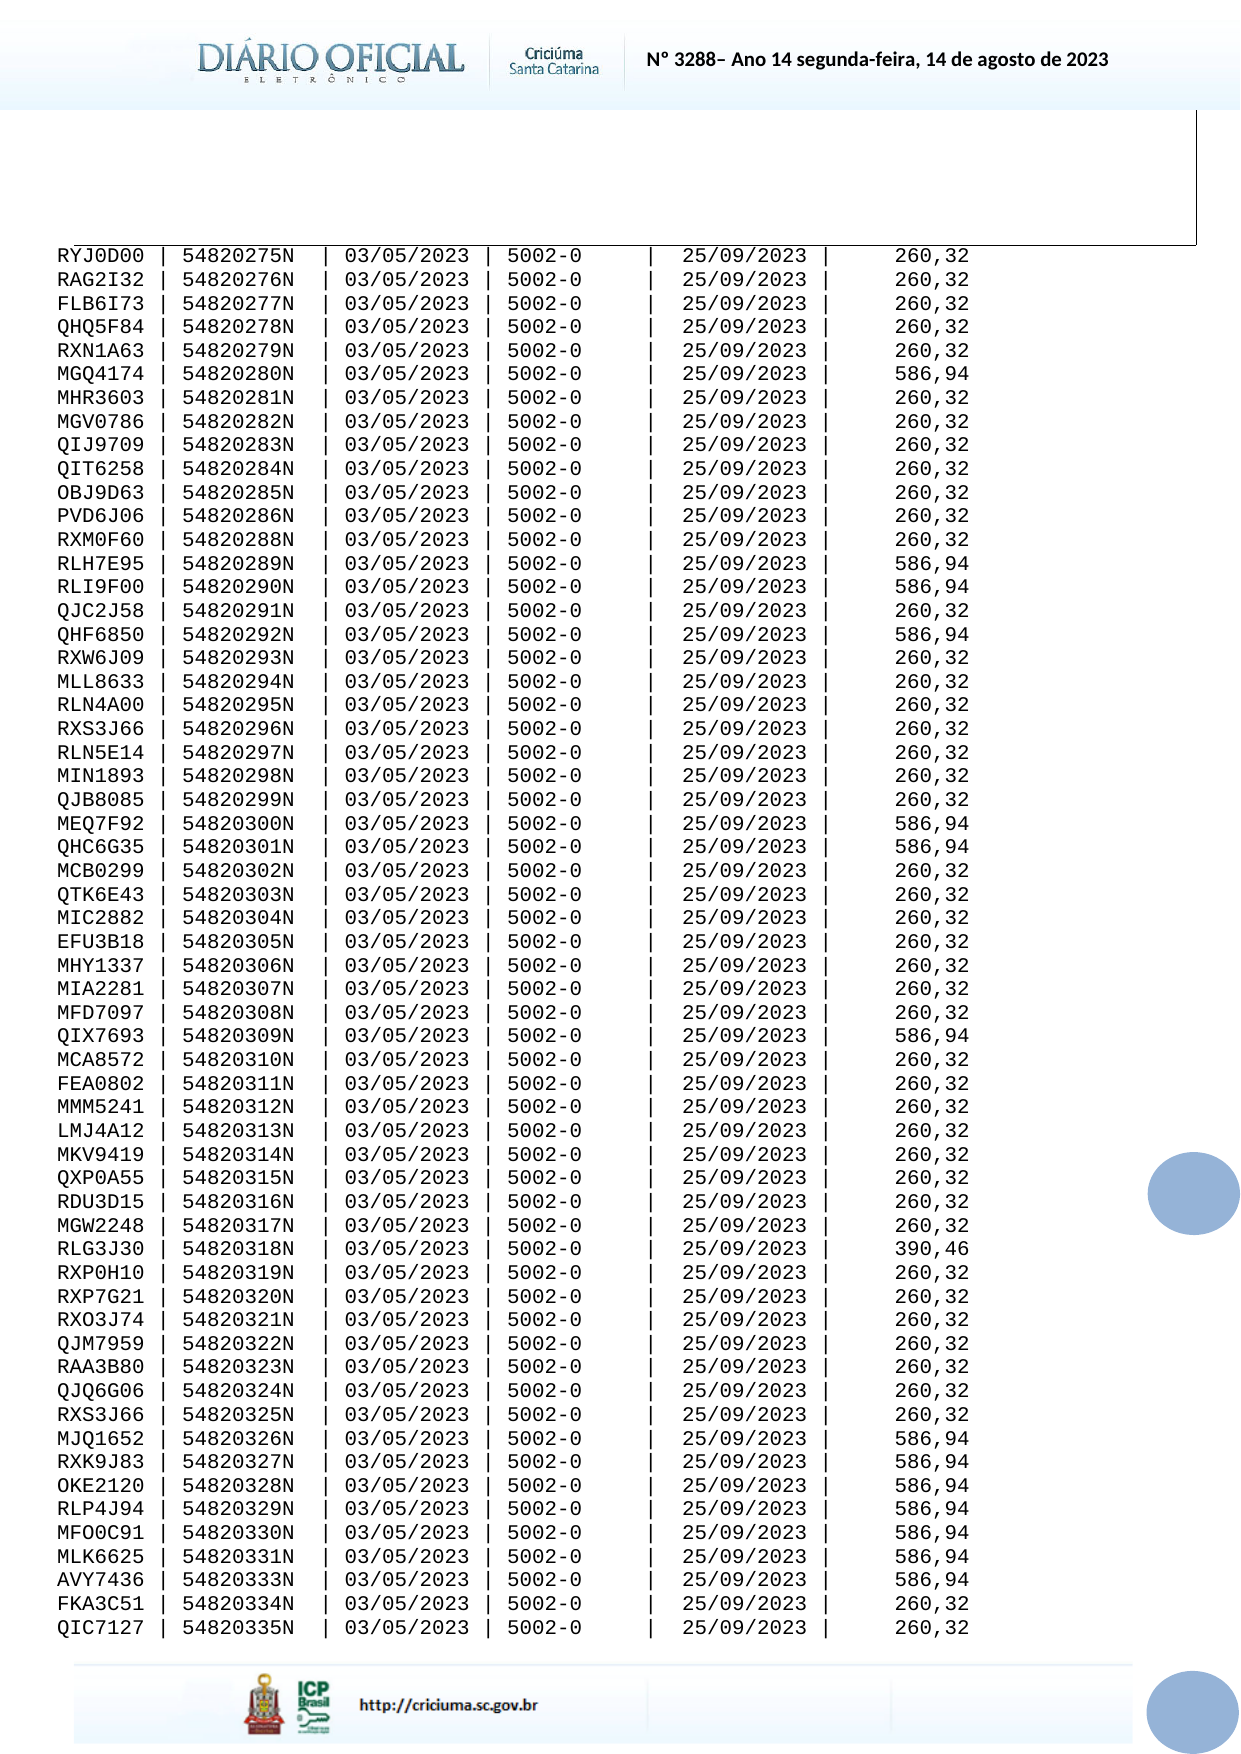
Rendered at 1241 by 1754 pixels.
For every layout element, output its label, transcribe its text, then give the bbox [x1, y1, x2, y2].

text MFD7097 | 54820308N | 03/05/2023 | 5002-0 | 25/09/2023 | 260,32 [44, 1002, 1196, 1026]
text OBJ9D63 | 54820285N | 03/05/2023 | 5002-0 | 25/09/2023 | 260,32 [44, 482, 1196, 505]
text RLN5E14 | 54820297N | 03/05/2023 | 5002-0 | 25/09/2023 | 260,32 [44, 742, 1196, 765]
text MKV9419 | 54820314N | 03/05/2023 | 5002-0 | 25/09/2023 | 260,32 [44, 1144, 1196, 1167]
text QJM7959 | 54820322N | 03/05/2023 | 5002-0 | 25/09/2023 | 260,32 [44, 1333, 1196, 1357]
text QIX7693 | 54820309N | 03/05/2023 | 5002-0 | 25/09/2023 | 586,94 [44, 1026, 1196, 1049]
text PVD6J06 | 54820286N | 03/05/2023 | 5002-0 | 25/09/2023 | 260,32 [44, 505, 1196, 529]
text RXN1A63 | 54820279N | 03/05/2023 | 5002-0 | 25/09/2023 | 260,32 [44, 340, 1196, 363]
text MIC2882 | 54820304N | 03/05/2023 | 5002-0 | 25/09/2023 | 260,32 [44, 907, 1196, 931]
text QXP0A55 | 54820315N | 03/05/2023 | 5002-0 | 25/09/2023 | 260,32 [44, 1167, 1157, 1191]
text MEQ7F92 | 54820300N | 03/05/2023 | 5002-0 | 25/09/2023 | 586,94 [44, 813, 1196, 836]
text RXP0H10 | 54820319N | 03/05/2023 | 5002-0 | 25/09/2023 | 260,32 [44, 1262, 1196, 1286]
text MHR3603 | 54820281N | 03/05/2023 | 5002-0 | 25/09/2023 | 260,32 [44, 387, 1196, 411]
text MCA8572 | 54820310N | 03/05/2023 | 5002-0 | 25/09/2023 | 260,32 [44, 1049, 1196, 1073]
text MGQ4174 | 54820280N | 03/05/2023 | 5002-0 | 25/09/2023 | 586,94 [44, 363, 1196, 387]
text RXK9J83 | 54820327N | 03/05/2023 | 5002-0 | 25/09/2023 | 586,94 [44, 1451, 1196, 1475]
text QJC2J58 | 54820291N | 03/05/2023 | 5002-0 | 25/09/2023 | 260,32 [44, 600, 1196, 623]
text QIJ9709 | 54820283N | 03/05/2023 | 5002-0 | 25/09/2023 | 260,32 [44, 434, 1196, 458]
text FEA0802 | 54820311N | 03/05/2023 | 5002-0 | 25/09/2023 | 260,32 [44, 1073, 1196, 1096]
text RXS3J66 | 54820325N | 03/05/2023 | 5002-0 | 25/09/2023 | 260,32 [44, 1404, 1196, 1427]
text RDU3D15 | 54820316N | 03/05/2023 | 5002-0 | 25/09/2023 | 260,32 [44, 1191, 1153, 1215]
text QIT6258 | 54820284N | 03/05/2023 | 5002-0 | 25/09/2023 | 260,32 [44, 458, 1196, 482]
text RLG3J30 | 54820318N | 03/05/2023 | 5002-0 | 25/09/2023 | 390,46 [44, 1238, 1196, 1262]
text RAA3B80 | 54820323N | 03/05/2023 | 5002-0 | 25/09/2023 | 260,32 [44, 1357, 1196, 1380]
text RXM0F60 | 54820288N | 03/05/2023 | 5002-0 | 25/09/2023 | 260,32 [44, 529, 1196, 553]
text OKE2120 | 54820328N | 03/05/2023 | 5002-0 | 25/09/2023 | 586,94 [44, 1475, 1196, 1498]
text MIA2281 | 54820307N | 03/05/2023 | 5002-0 | 25/09/2023 | 260,32 [44, 978, 1196, 1002]
text QJQ6G06 | 54820324N | 03/05/2023 | 5002-0 | 25/09/2023 | 260,32 [44, 1380, 1196, 1404]
text QIC7127 | 54820335N | 03/05/2023 | 5002-0 | 25/09/2023 | 260,32 [44, 1617, 1196, 1640]
text MLK6625 | 54820331N | 03/05/2023 | 5002-0 | 25/09/2023 | 586,94 [44, 1546, 1196, 1569]
text RXO3J74 | 54820321N | 03/05/2023 | 5002-0 | 25/09/2023 | 260,32 [44, 1309, 1196, 1333]
text RXW6J09 | 54820293N | 03/05/2023 | 5002-0 | 25/09/2023 | 260,32 [44, 647, 1196, 671]
text AVY7436 | 54820333N | 03/05/2023 | 5002-0 | 25/09/2023 | 586,94 [44, 1569, 1196, 1593]
text MGW2248 | 54820317N | 03/05/2023 | 5002-0 | 25/09/2023 | 260,32 [44, 1215, 1196, 1238]
text QHC6G35 | 54820301N | 03/05/2023 | 5002-0 | 25/09/2023 | 586,94 [44, 836, 1196, 860]
text MCB0299 | 54820302N | 03/05/2023 | 5002-0 | 25/09/2023 | 260,32 [44, 860, 1196, 884]
text RXP7G21 | 54820320N | 03/05/2023 | 5002-0 | 25/09/2023 | 260,32 [44, 1286, 1196, 1309]
text RLH7E95 | 54820289N | 03/05/2023 | 5002-0 | 25/09/2023 | 586,94 [44, 553, 1196, 576]
text MHY1337 | 54820306N | 03/05/2023 | 5002-0 | 25/09/2023 | 260,32 [44, 954, 1196, 978]
text RAG2I32 | 54820276N | 03/05/2023 | 5002-0 | 25/09/2023 | 260,32 [44, 269, 1196, 292]
text MMM5241 | 54820312N | 03/05/2023 | 5002-0 | 25/09/2023 | 260,32 [44, 1096, 1196, 1120]
text MIN1893 | 54820298N | 03/05/2023 | 5002-0 | 25/09/2023 | 260,32 [44, 765, 1196, 789]
text MGV0786 | 54820282N | 03/05/2023 | 5002-0 | 25/09/2023 | 260,32 [44, 411, 1196, 434]
text LMJ4A12 | 54820313N | 03/05/2023 | 5002-0 | 25/09/2023 | 260,32 [44, 1120, 1196, 1144]
text QHQ5F84 | 54820278N | 03/05/2023 | 5002-0 | 25/09/2023 | 260,32 [44, 316, 1196, 340]
text QJB8085 | 54820299N | 03/05/2023 | 5002-0 | 25/09/2023 | 260,32 [44, 789, 1196, 813]
text EFU3B18 | 54820305N | 03/05/2023 | 5002-0 | 25/09/2023 | 260,32 [44, 931, 1196, 954]
text RXS3J66 | 54820296N | 03/05/2023 | 5002-0 | 25/09/2023 | 260,32 [44, 718, 1196, 742]
text MJQ1652 | 54820326N | 03/05/2023 | 5002-0 | 25/09/2023 | 586,94 [44, 1427, 1196, 1451]
text RYJ0D00 | 54820275N | 03/05/2023 | 5002-0 | 25/09/2023 | 260,32 [44, 245, 1196, 269]
text QTK6E43 | 54820303N | 03/05/2023 | 5002-0 | 25/09/2023 | 260,32 [44, 884, 1196, 907]
text RLN4A00 | 54820295N | 03/05/2023 | 5002-0 | 25/09/2023 | 260,32 [44, 694, 1196, 718]
text FKA3C51 | 54820334N | 03/05/2023 | 5002-0 | 25/09/2023 | 260,32 [44, 1593, 1196, 1617]
text QHF6850 | 54820292N | 03/05/2023 | 5002-0 | 25/09/2023 | 586,94 [44, 623, 1196, 647]
text RLI9F00 | 54820290N | 03/05/2023 | 5002-0 | 25/09/2023 | 586,94 [44, 576, 1196, 600]
text MFO0C91 | 54820330N | 03/05/2023 | 5002-0 | 25/09/2023 | 586,94 [44, 1522, 1196, 1546]
text MLL8633 | 54820294N | 03/05/2023 | 5002-0 | 25/09/2023 | 260,32 [44, 671, 1196, 694]
text RLP4J94 | 54820329N | 03/05/2023 | 5002-0 | 25/09/2023 | 586,94 [44, 1498, 1196, 1522]
text FLB6I73 | 54820277N | 03/05/2023 | 5002-0 | 25/09/2023 | 260,32 [44, 292, 1196, 316]
